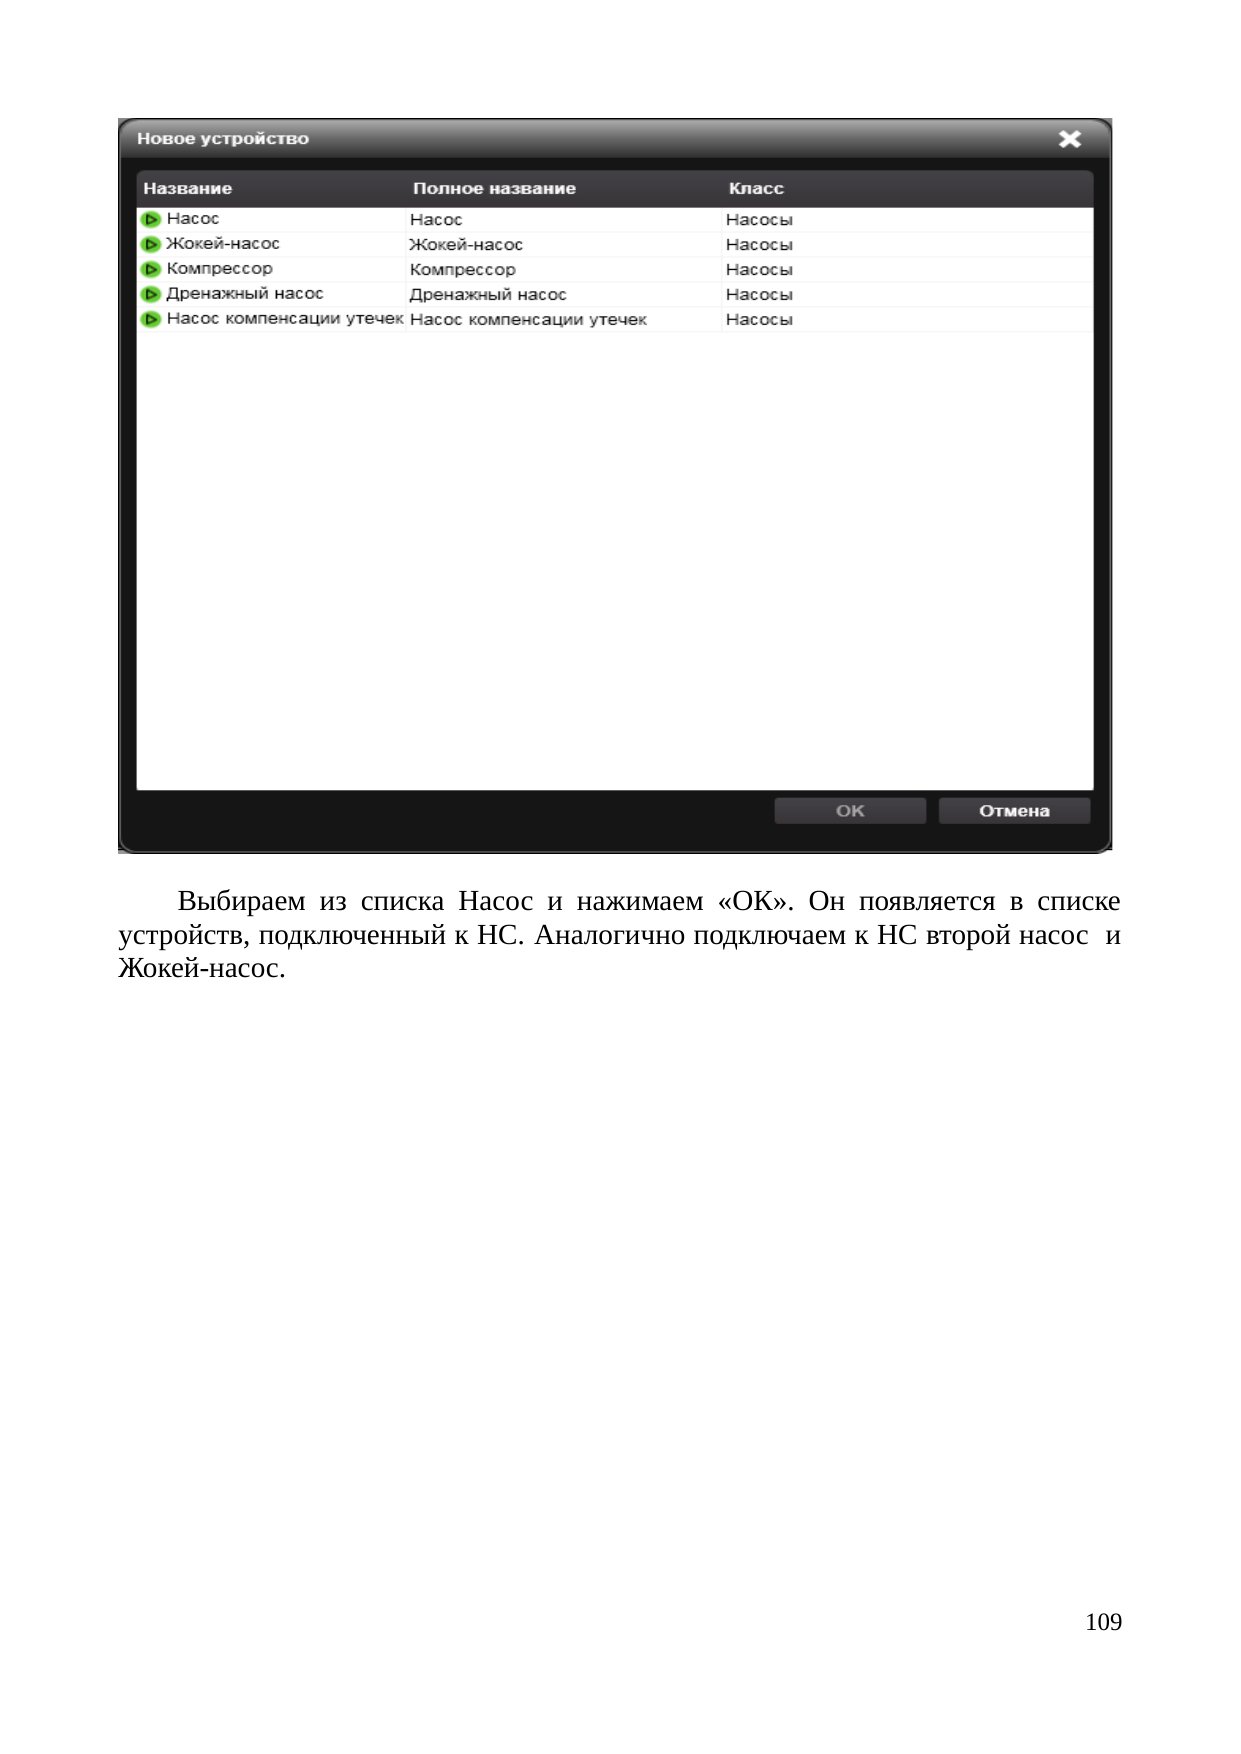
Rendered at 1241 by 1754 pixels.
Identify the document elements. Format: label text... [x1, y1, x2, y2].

text Выбираем из списка Насос и нажимаем «ОК». Он появляется в списке устройств, подключенный к НС. Аналогично подключаем к НС второй насос и Жокей-насос. [118, 854, 1122, 984]
picture [118, 118, 1113, 854]
